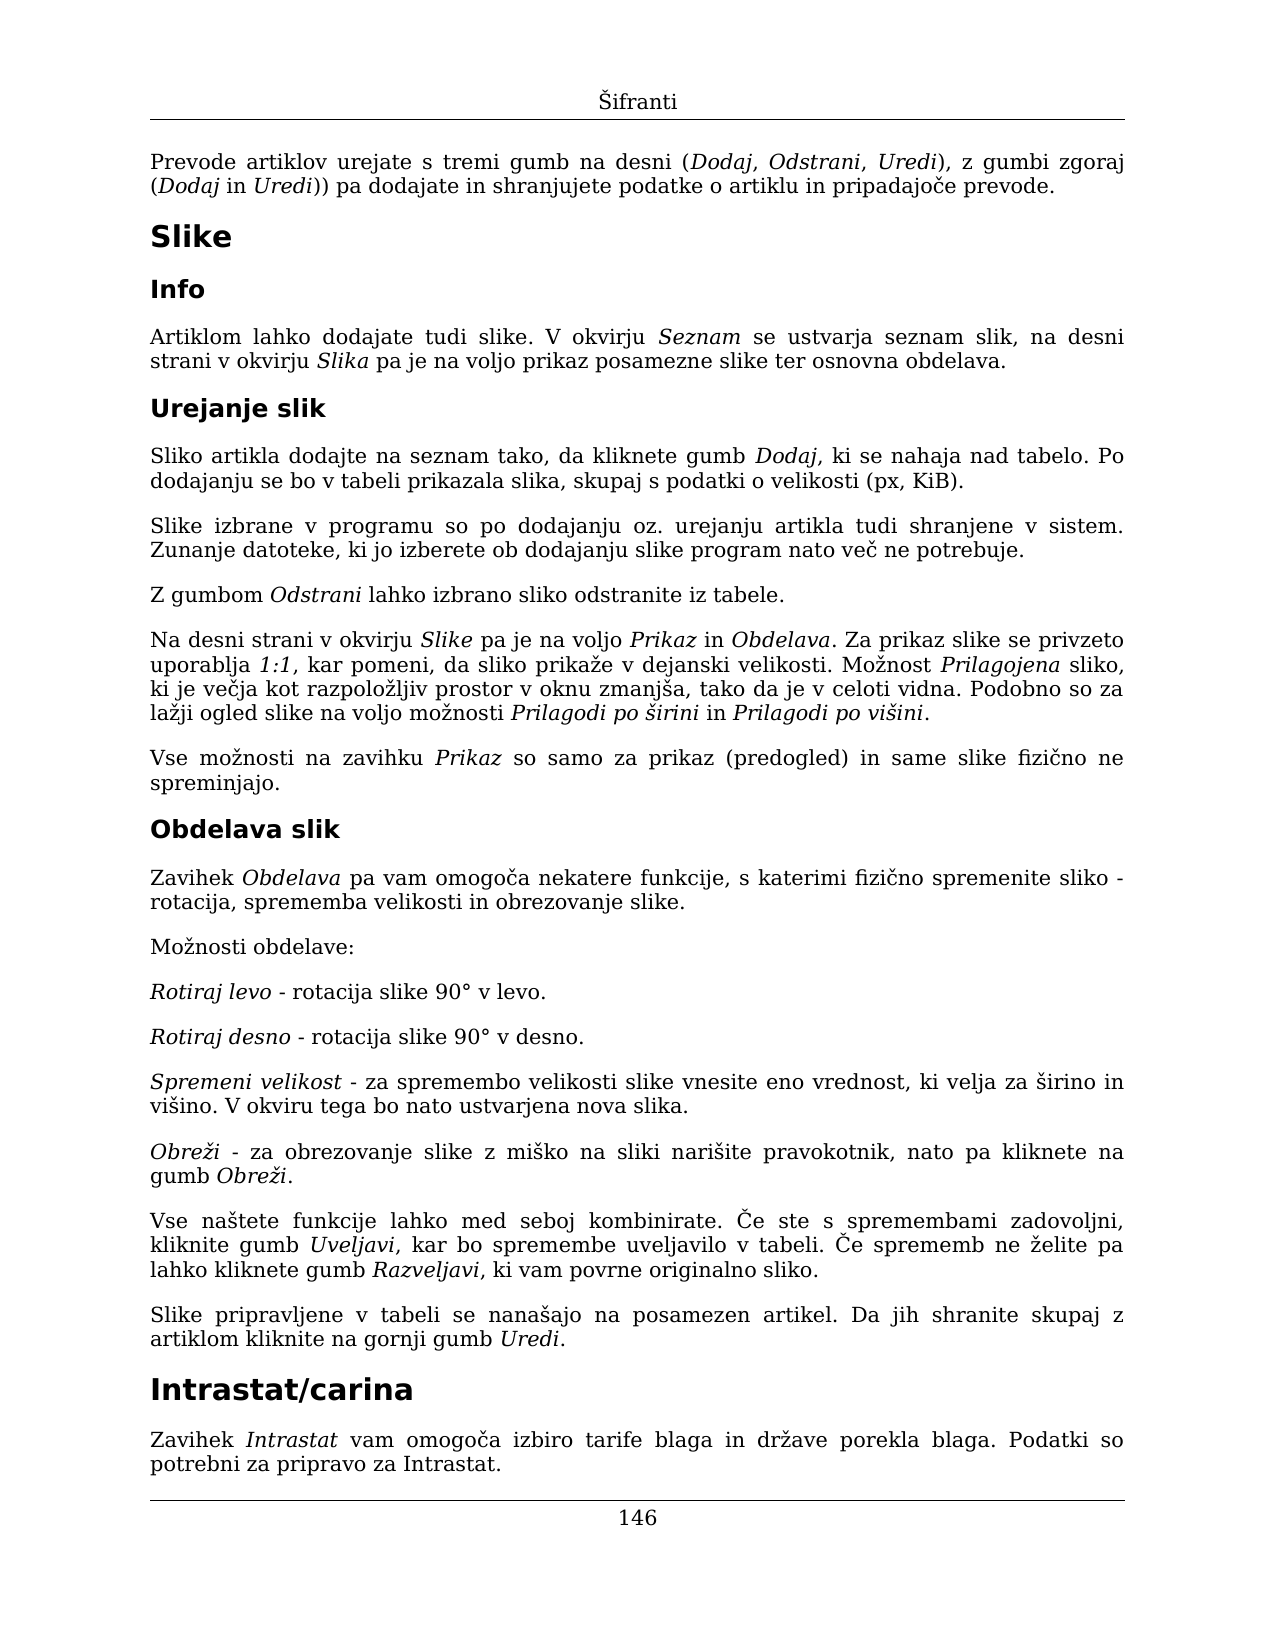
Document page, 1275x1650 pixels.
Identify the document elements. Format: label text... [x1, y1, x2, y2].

text Slike [150, 219, 1125, 254]
text Rotiraj levo - rotacija slike 90° v levo. [150, 980, 1125, 1004]
text Zavihek Intrastat vam omogoča izbiro tarife blaga in države porekla blaga. Podatki so potrebni za pripravo za Intrastat. [150, 1428, 1125, 1476]
text Slike pripravljene v tabeli se nanašajo na posamezen artikel. Da jih shranite skupaj z artiklom kliknite na gornji gumb Uredi. [150, 1303, 1125, 1351]
text Info [150, 275, 1125, 304]
text Prevode artiklov urejate s tremi gumb na desni (Dodaj, Odstrani, Uredi), z gumbi zgoraj (Dodaj in Uredi)) pa dodajate in shranjujete podatke o artiklu in pripadajoče prevode. [150, 150, 1125, 198]
text Vse naštete funkcije lahko med seboj kombinirate. Če ste s spremembami zadovoljni, kliknite gumb Uveljavi, kar bo spremembe uveljavilo v tabeli. Če sprememb ne želite pa lahko kliknete gumb Razveljavi, ki vam povrne originalno sliko. [150, 1209, 1125, 1282]
text Zavihek Obdelava pa vam omogoča nekatere funkcije, s katerimi fizično spremenite sliko - rotacija, sprememba velikosti in obrezovanje slike. [150, 866, 1125, 914]
text Na desni strani v okvirju Slike pa je na voljo Prikaz in Obdelava. Za prikaz slike se privzeto uporablja 1:1, kar pomeni, da sliko prikaže v dejanski velikosti. Možnost Prilagojena sliko, ki je večja kot razpoložljiv prostor v oknu zmanjša, tako da je v celoti vidna. Podobno so za lažji ogled slike na voljo možnosti Prilagodi po širini in Prilagodi po višini. [150, 628, 1125, 725]
text Urejanje slik [150, 394, 1125, 424]
text Z gumbom Odstrani lahko izbrano sliko odstranite iz tabele. [150, 583, 1125, 607]
text Obreži - za obrezovanje slike z miško na sliki narišite pravokotnik, nato pa kliknete na gumb Obreži. [150, 1140, 1125, 1188]
text Obdelava slik [150, 816, 1125, 845]
text Spremeni velikost - za spremembo velikosti slike vnesite eno vrednost, ki velja za širino in višino. V okviru tega bo nato ustvarjena nova slika. [150, 1070, 1125, 1119]
text Slike izbrane v programu so po dodajanju oz. urejanju artikla tudi shranjene v sistem. Zunanje datoteke, ki jo izberete ob dodajanju slike program nato več ne potrebuje. [150, 514, 1125, 562]
text Možnosti obdelave: [150, 935, 1125, 959]
text Rotiraj desno - rotacija slike 90° v desno. [150, 1025, 1125, 1049]
text Vse možnosti na zavihku Prikaz so samo za prikaz (predogled) in same slike fizično ne spreminjajo. [150, 746, 1125, 795]
text Artiklom lahko dodajate tudi slike. V okvirju Seznam se ustvarja seznam slik, na desni strani v okvirju Slika pa je na voljo prikaz posamezne slike ter osnovna obdelava. [150, 325, 1125, 374]
text Sliko artikla dodajte na seznam tako, da kliknete gumb Dodaj, ki se nahaja nad tabelo. Po dodajanju se bo v tabeli prikazala slika, skupaj s podatki o velikosti (px, KiB). [150, 444, 1125, 493]
text Intrastat/carina [150, 1372, 1125, 1407]
